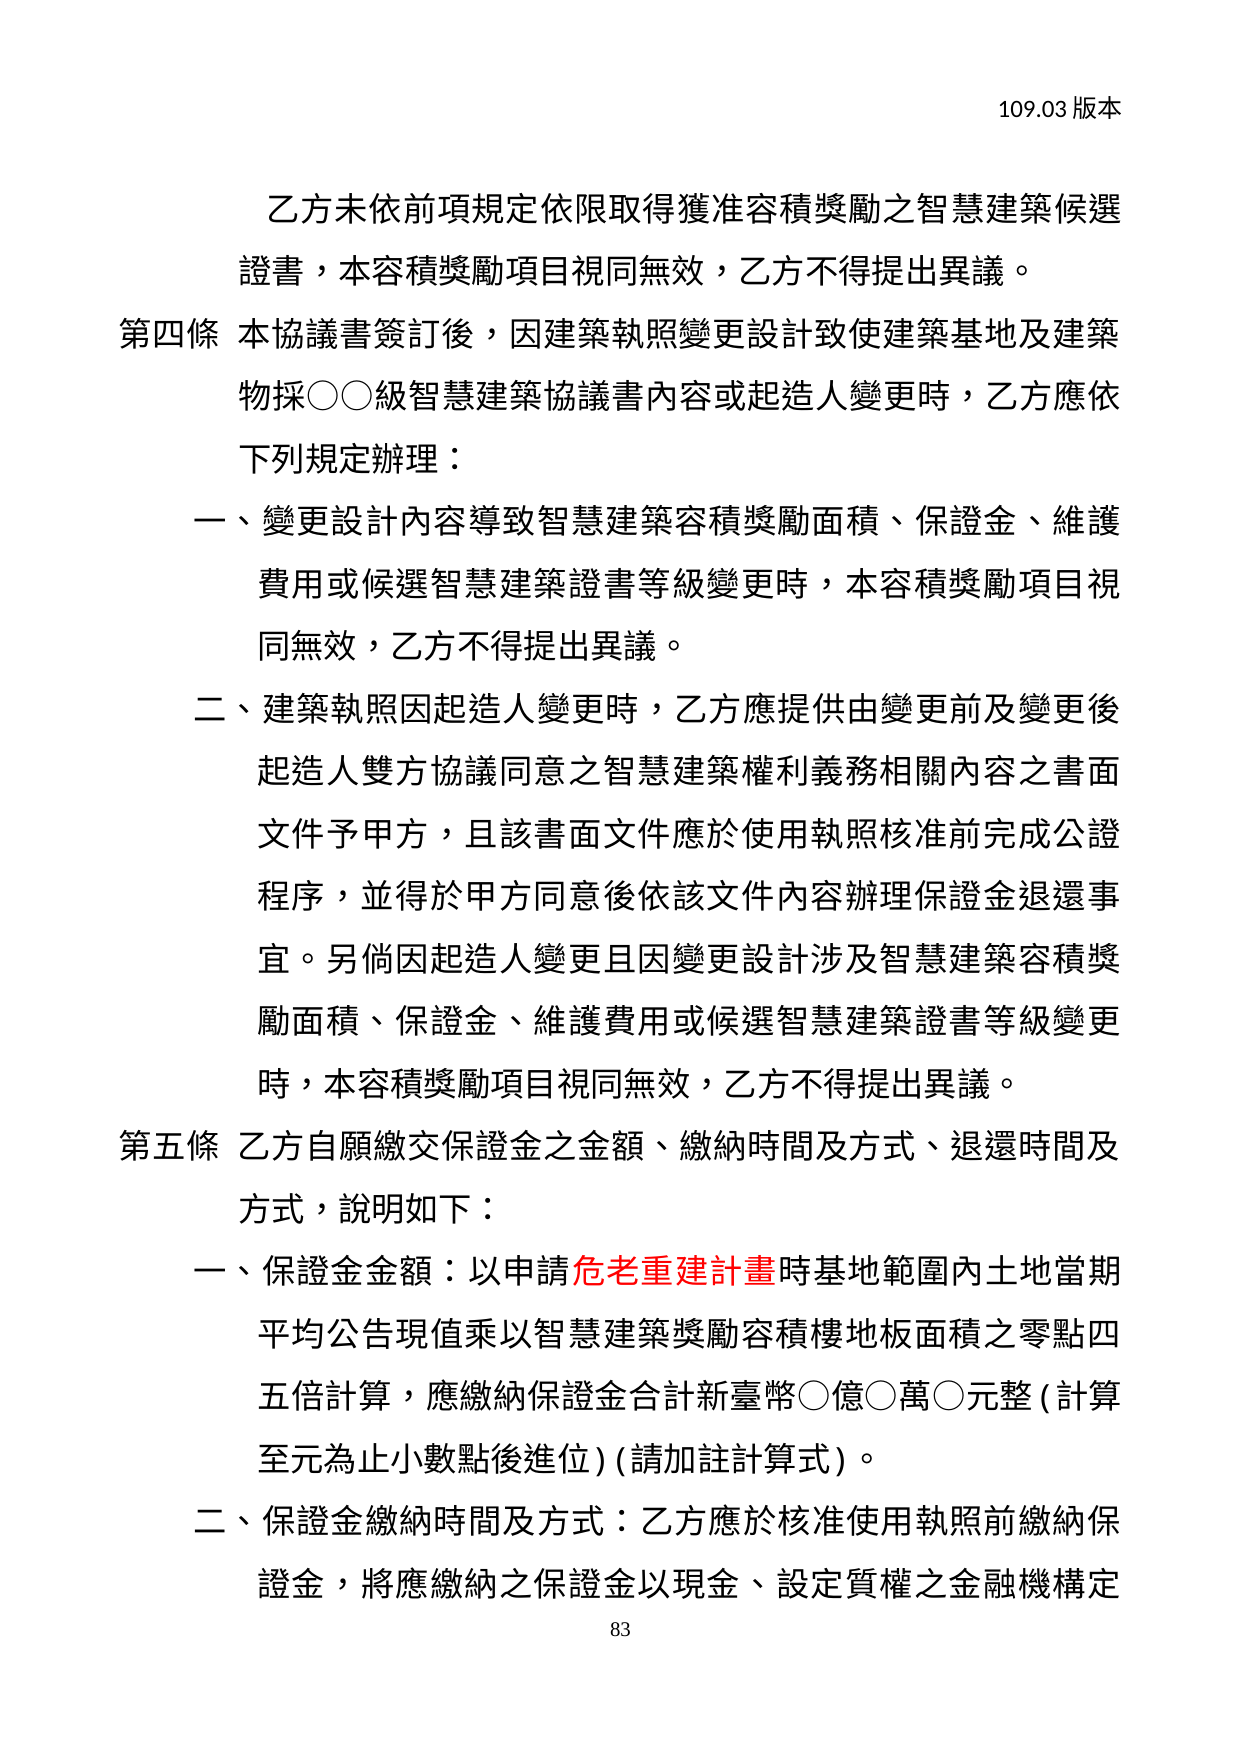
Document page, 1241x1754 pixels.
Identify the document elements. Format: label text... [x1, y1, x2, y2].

text 乙方未依前項規定依限取得獲准容積獎勵之智慧建築候選證書，本容積獎勵項目視同無效，乙方不得提出異議。 [118, 165, 1122, 290]
text 一、保證金金額：以申請危老重建計畫時基地範圍內土地當期平均公告現值乘以智慧建築獎勵容積樓地板面積之零點四五倍計算，應繳納保證金合計新臺幣○億○萬○元整(計算至元為止小數點後進位)(請加註計算式)。 [193, 1227, 1122, 1477]
text 第五條 乙方自願繳交保證金之金額、繳納時間及方式、退還時間及方式，說明如下： [118, 1102, 1122, 1227]
text 二、建築執照因起造人變更時，乙方應提供由變更前及變更後起造人雙方協議同意之智慧建築權利義務相關內容之書面文件予甲方，且該書面文件應於使用執照核准前完成公證程序，並得於甲方同意後依該文件內容辦理保證金退還事宜。另倘因起造人變更且因變更設計涉及智慧建築容積獎勵面積、保證金、維護費用或候選智慧建築證書等級變更時，本容積獎勵項目視同無效，乙方不得提出異議。 [193, 665, 1122, 1102]
text 第四條 本協議書簽訂後，因建築執照變更設計致使建築基地及建築物採○○級智慧建築協議書內容或起造人變更時，乙方應依下列規定辦理： [118, 290, 1122, 477]
text 二、保證金繳納時間及方式：乙方應於核准使用執照前繳納保證金，將應繳納之保證金以現金、設定質權之金融機構定 [193, 1477, 1122, 1602]
text 一、變更設計內容導致智慧建築容積獎勵面積、保證金、維護費用或候選智慧建築證書等級變更時，本容積獎勵項目視同無效，乙方不得提出異議。 [193, 477, 1122, 665]
